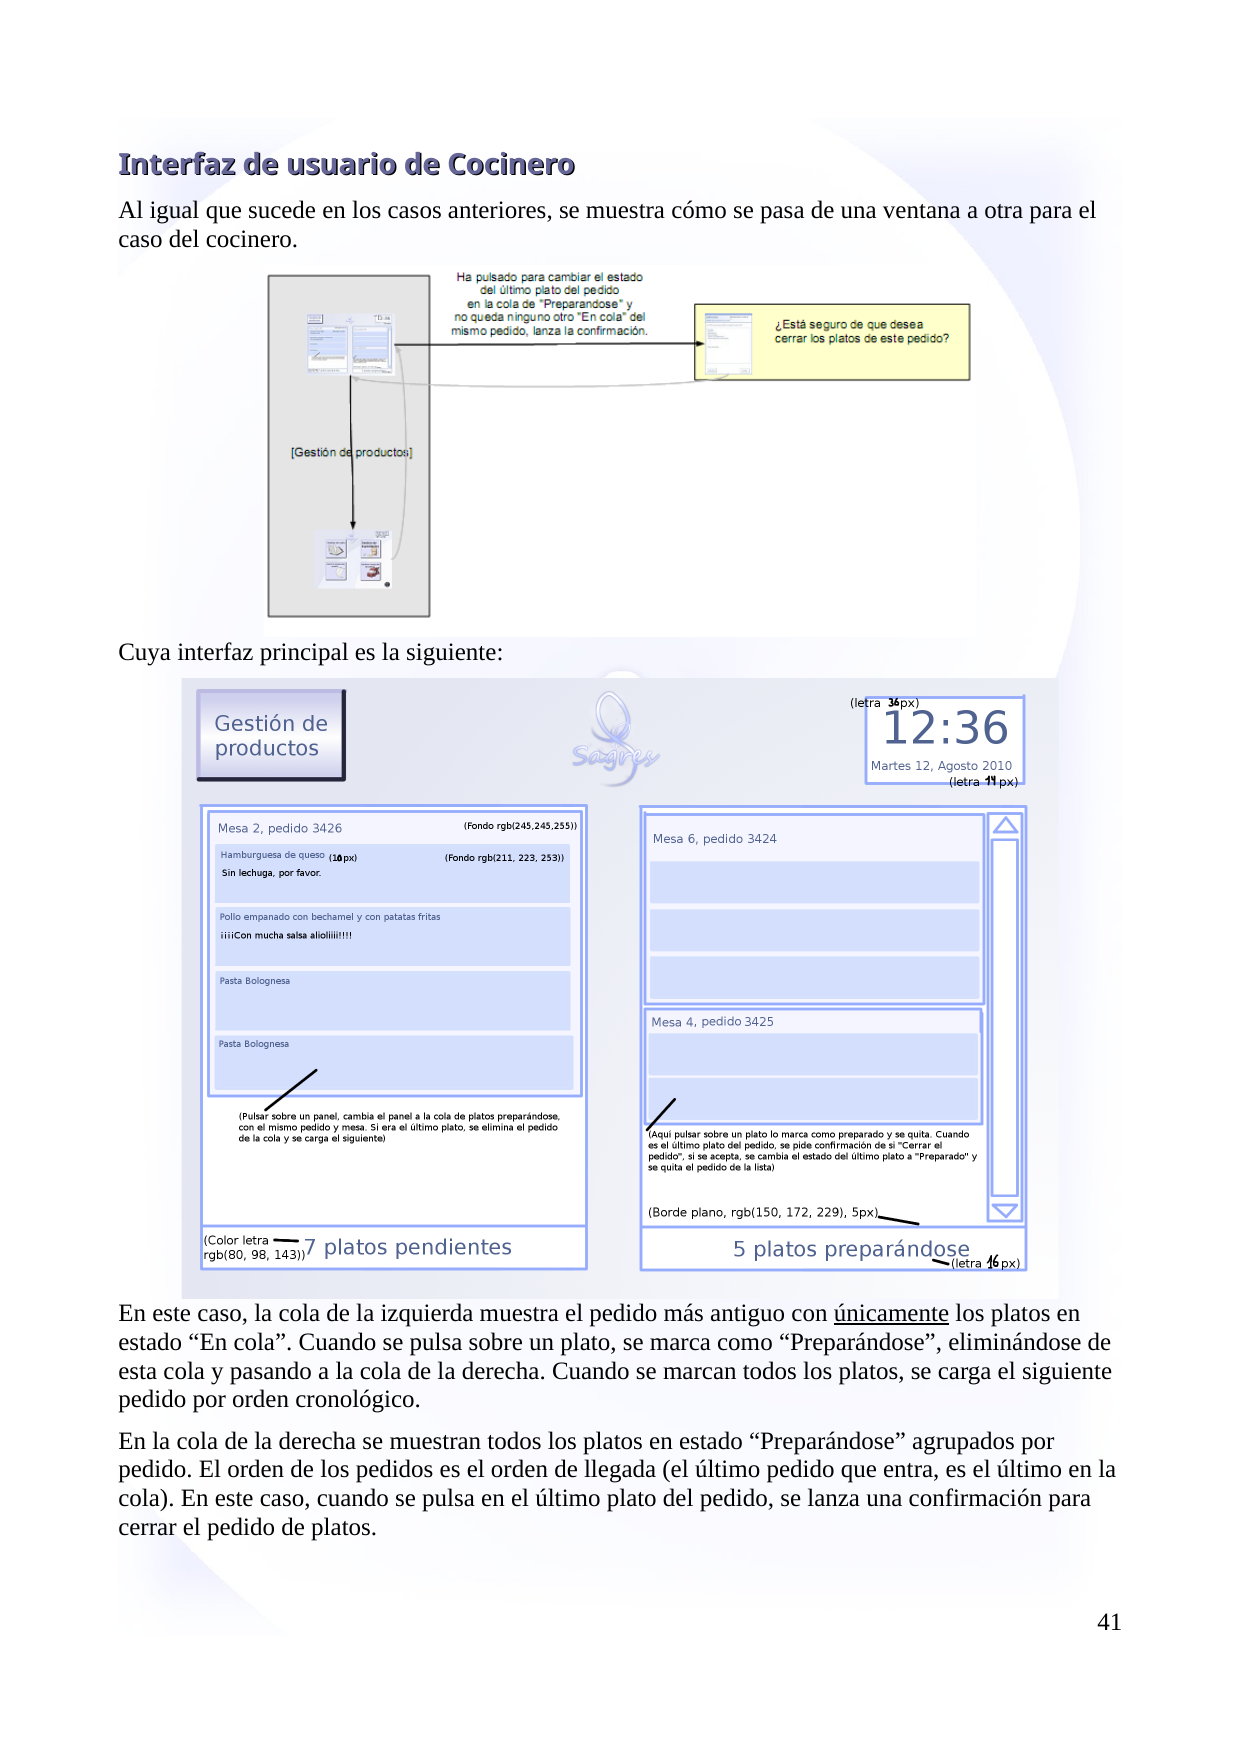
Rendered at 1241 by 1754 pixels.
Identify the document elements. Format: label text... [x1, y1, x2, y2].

picture [118, 183, 1122, 195]
picture [118, 1413, 1122, 1426]
picture [118, 118, 1122, 143]
picture [118, 253, 1122, 637]
text Cuya interfaz principal es la siguiente: [118, 637, 1122, 666]
picture [118, 666, 1122, 1299]
subtitle Interfaz de usuario de Cocinero [118, 143, 1122, 183]
text En este caso, la cola de la izquierda muestra el pedido más antiguo con únicamente los platos en estado “En cola”. Cuando se pulsa sobre un plato, se marca como “Preparándose”, eliminándose de esta cola y pasando a la cola de la derecha. Cuando se marcan todos los platos, se carga el siguiente pedido por orden cronológico. [118, 1299, 1122, 1413]
picture [118, 1541, 1122, 1636]
text Al igual que sucede en los casos anteriores, se muestra cómo se pasa de una ventana a otra para el caso del cocinero. [118, 195, 1122, 253]
text En la cola de la derecha se muestran todos los platos en estado “Preparándose” agrupados por pedido. El orden de los pedidos es el orden de llegada (el último pedido que entra, es el último en la cola). En este caso, cuando se pulsa en el último plato del pedido, se lanza una confirmación para cerrar el pedido de platos. [118, 1426, 1122, 1541]
